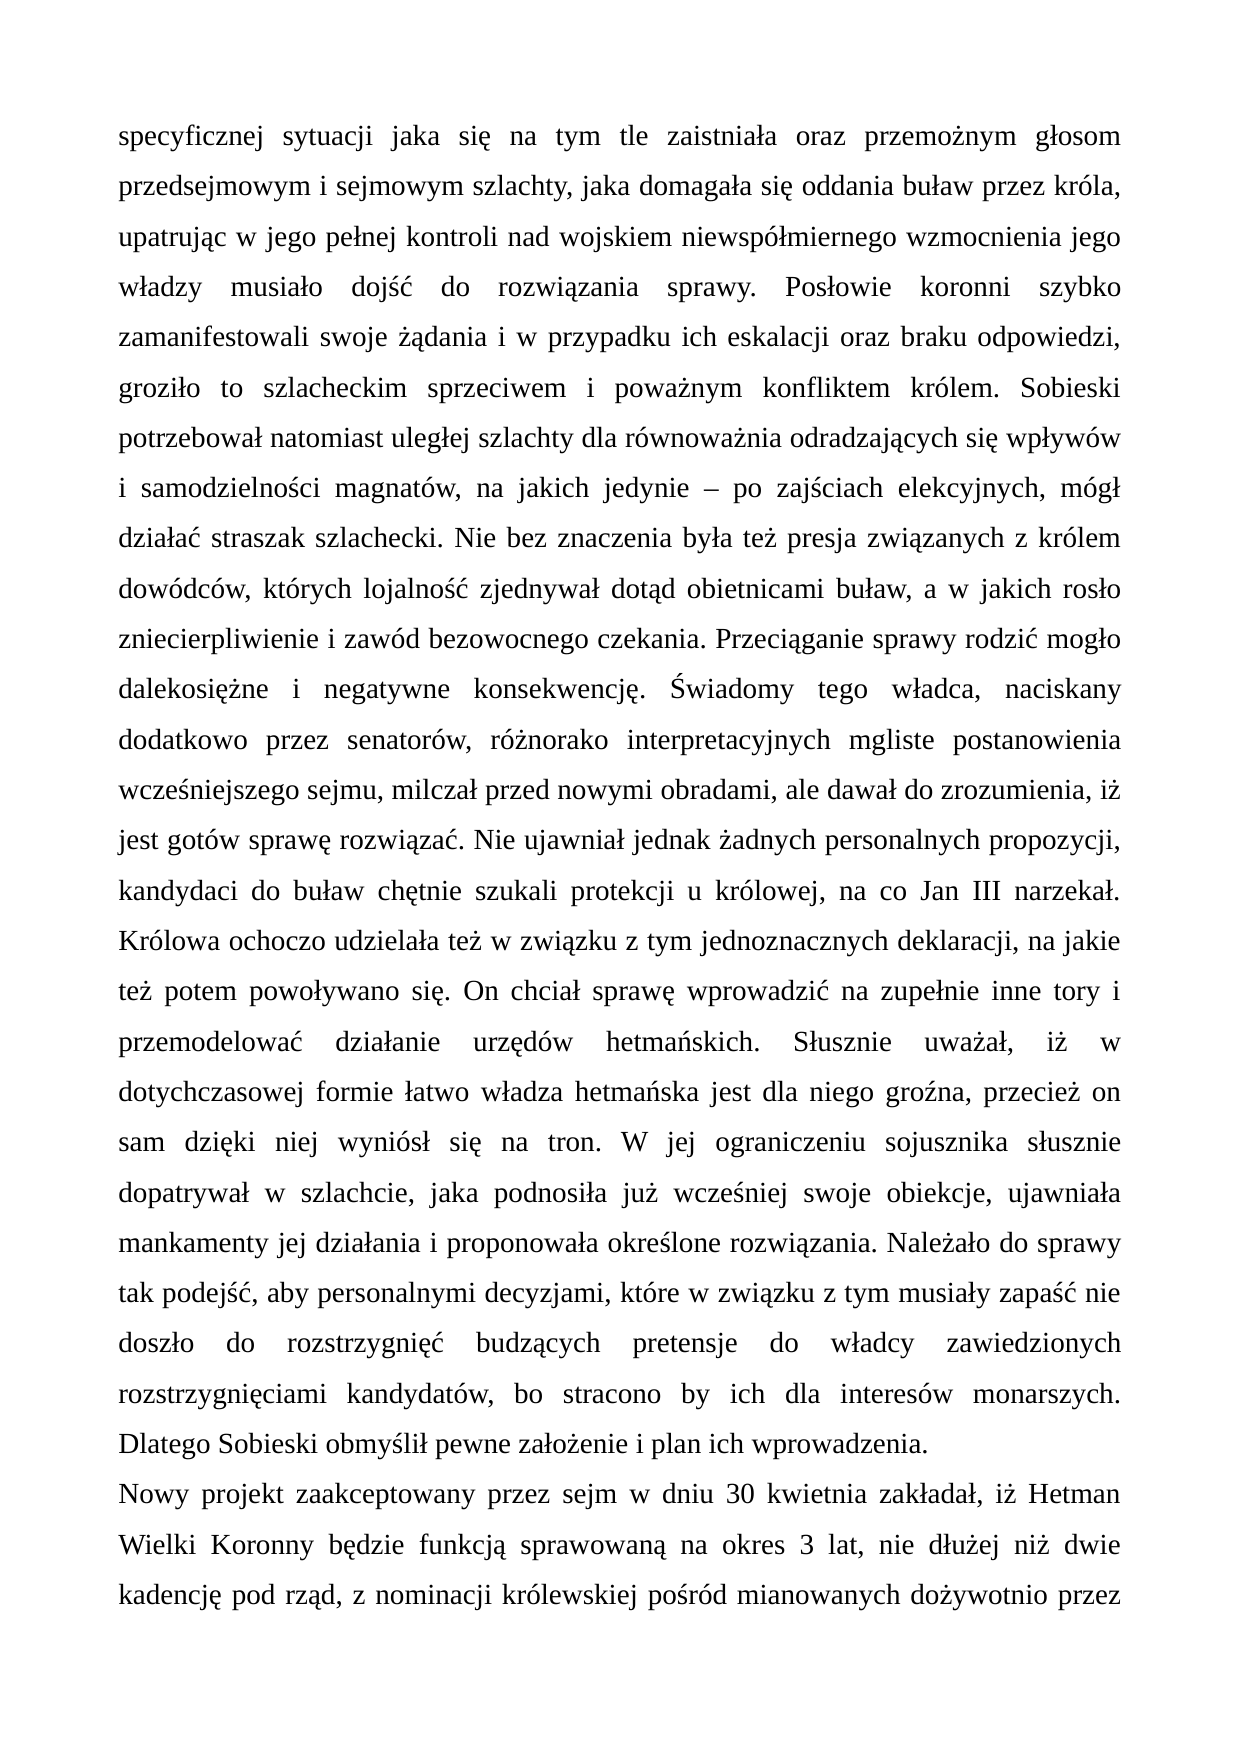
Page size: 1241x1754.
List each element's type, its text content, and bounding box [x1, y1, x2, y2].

text Nowy projekt zaakceptowany przez sejm w dniu 30 kwietnia zakładał, iż Hetman Wielki Koronny będzie funkcją sprawowaną na okres 3 lat, nie dłużej niż dwie kadencję pod rząd, z nominacji królewskiej pośród mianowanych dożywotnio przez [118, 1477, 1122, 1611]
text specyficznej sytuacji jaka się na tym tle zaistniała oraz przemożnym głosom przedsejmowym i sejmowym szlachty, jaka domagała się oddania buław przez króla, upatrując w jego pełnej kontroli nad wojskiem niewspółmiernego wzmocnienia jego władzy musiało dojść do rozwiązania sprawy. Posłowie koronni szybko zamanifestowali swoje żądania i w przypadku ich eskalacji oraz braku odpowiedzi, groziło to szlacheckim sprzeciwem i poważnym konfliktem królem. Sobieski potrzebował natomiast uległej szlachty dla równoważnia odradzających się wpływów i samodzielności magnatów, na jakich jedynie – po zajściach elekcyjnych, mógł działać straszak szlachecki. Nie bez znaczenia była też presja związanych z królem dowódców, których lojalność zjednywał dotąd obietnicami buław, a w jakich rosło zniecierpliwienie i zawód bezowocnego czekania. Przeciąganie sprawy rodzić mogło dalekosiężne i negatywne konsekwencję. Świadomy tego władca, naciskany dodatkowo przez senatorów, różnorako interpretacyjnych mgliste postanowienia wcześniejszego sejmu, milczał przed nowymi obradami, ale dawał do zrozumienia, iż jest gotów sprawę rozwiązać. Nie ujawniał jednak żadnych personalnych propozycji, kandydaci do buław chętnie szukali protekcji u królowej, na co Jan III narzekał. Królowa ochoczo udzielała też w związku z tym jednoznacznych deklaracji, na jakie też potem powoływano się. On chciał sprawę wprowadzić na zupełnie inne tory i przemodelować działanie urzędów hetmańskich. Słusznie uważał, iż w dotychczasowej formie łatwo władza hetmańska jest dla niego groźna, przecież on sam dzięki niej wyniósł się na tron. W jej ograniczeniu sojusznika słusznie dopatrywał w szlachcie, jaka podnosiła już wcześniej swoje obiekcje, ujawniała mankamenty jej działania i proponowała określone rozwiązania. Należało do sprawy tak podejść, aby personalnymi decyzjami, które w związku z tym musiały zapaść nie doszło do rozstrzygnięć budzących pretensje do władcy zawiedzionych rozstrzygnięciami kandydatów, bo stracono by ich dla interesów monarszych. Dlatego Sobieski obmyślił pewne założenie i plan ich wprowadzenia. [118, 118, 1122, 1460]
